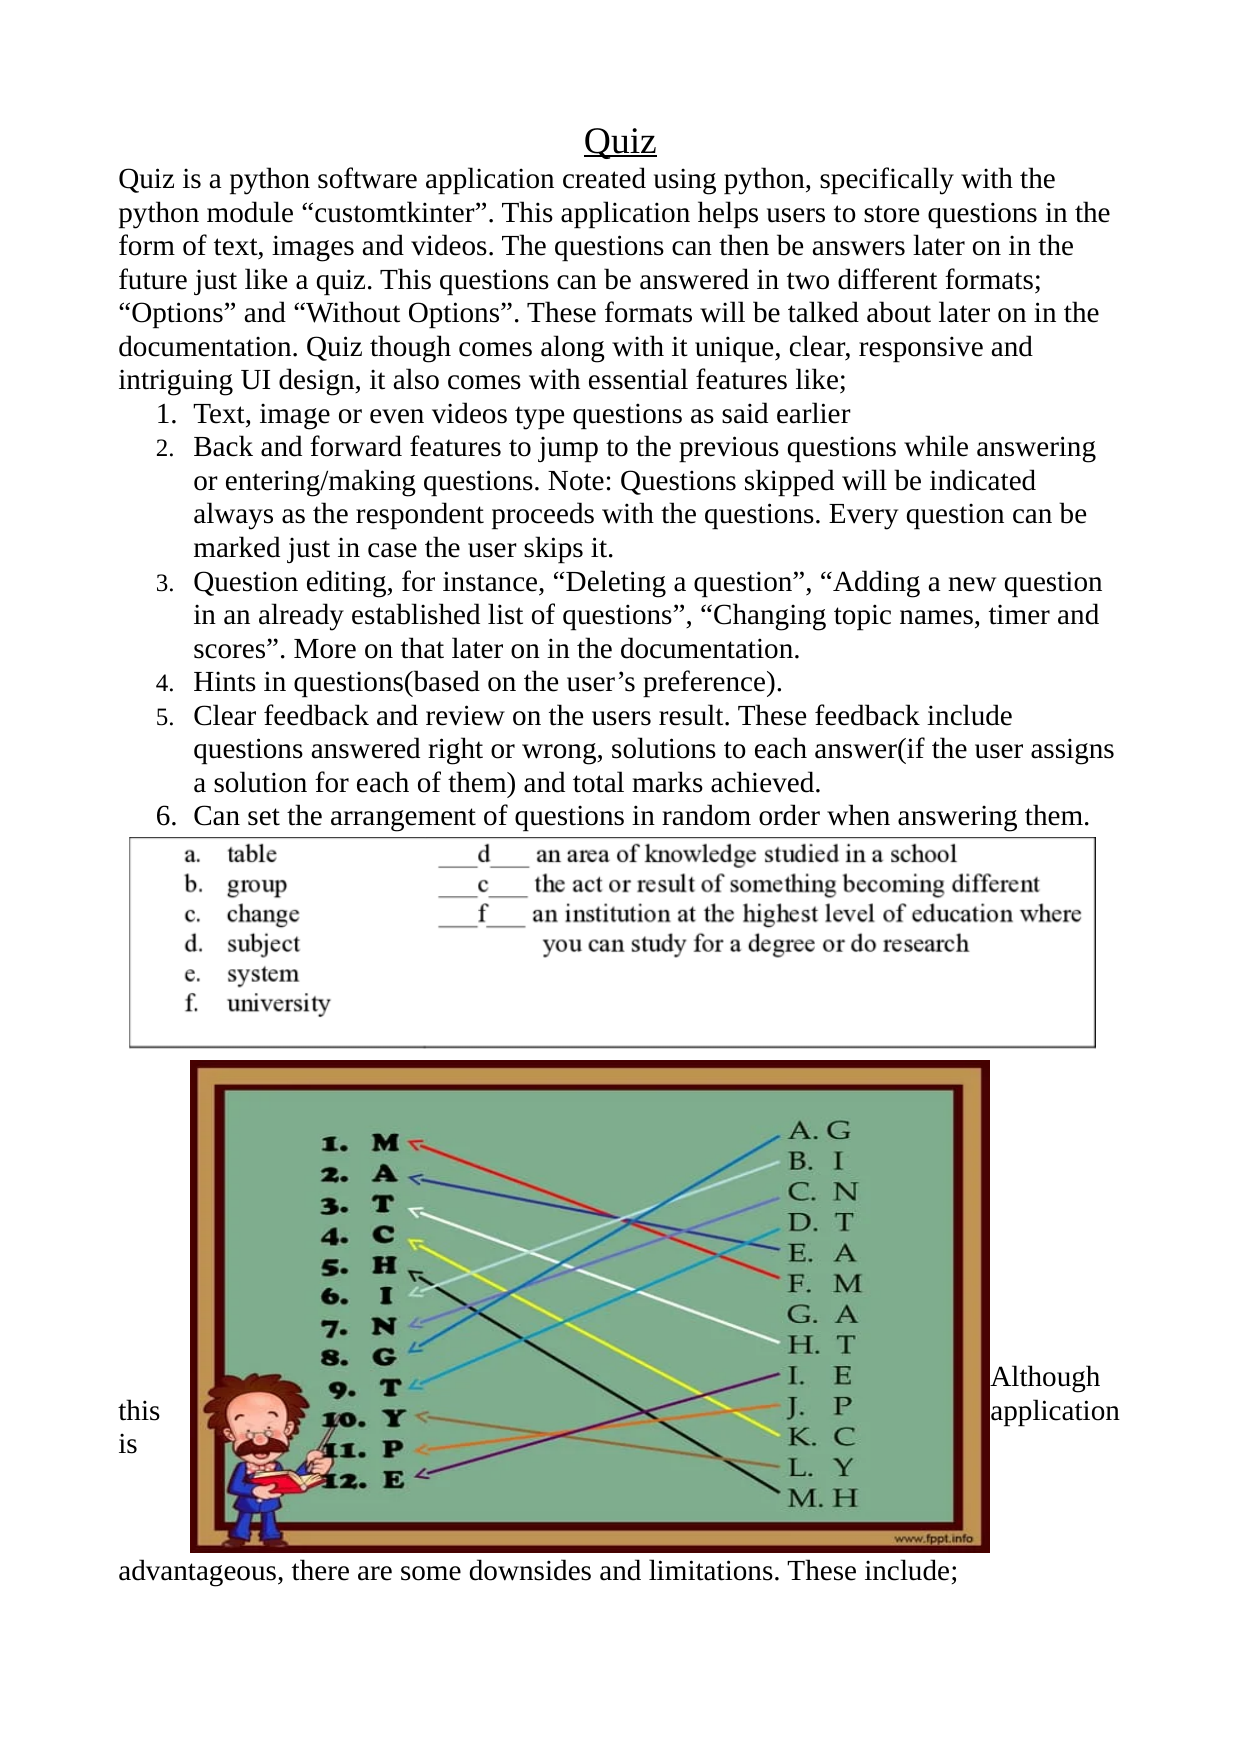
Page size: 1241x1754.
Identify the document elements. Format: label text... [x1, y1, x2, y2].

text Quiz is a python software application created using python, specifically with the python module “customtkinter”. This application helps users to store questions in the form of text, images and videos. The questions can then be answers later on in the future just like a quiz. This questions can be answered in two different formats; “Options” and “Without Options”. These formats will be talked about later on in the documentation. Quiz though comes along with it unique, clear, responsive and intriguing UI design, it also comes with essential features like; [118, 161, 1122, 396]
list Hints in questions(based on the user’s preference). [156, 664, 1122, 698]
text Although this application is advantageous, there are some downsides and limitations. These include; [118, 1359, 1122, 1586]
text Quiz [118, 118, 1122, 161]
list Can set the arrangement of questions in random order when answering them. [156, 798, 1122, 832]
list Clear feedback and review on the users result. These feedback include questions answered right or wrong, solutions to each answer(if the user assigns a solution for each of them) and total marks achieved. [156, 698, 1122, 798]
list Text, image or even videos type questions as said earlier [156, 396, 1122, 429]
list Back and forward features to jump to the previous questions while answering or entering/making questions. Note: Questions skipped will be indicated always as the respondent proceeds with the questions. Every question can be marked just in case the user skips it. [156, 429, 1122, 564]
list Question editing, for instance, “Deleting a question”, “Adding a new question in an already established list of questions”, “Changing topic names, timer and scores”. More on that later on in the documentation. [156, 564, 1122, 664]
